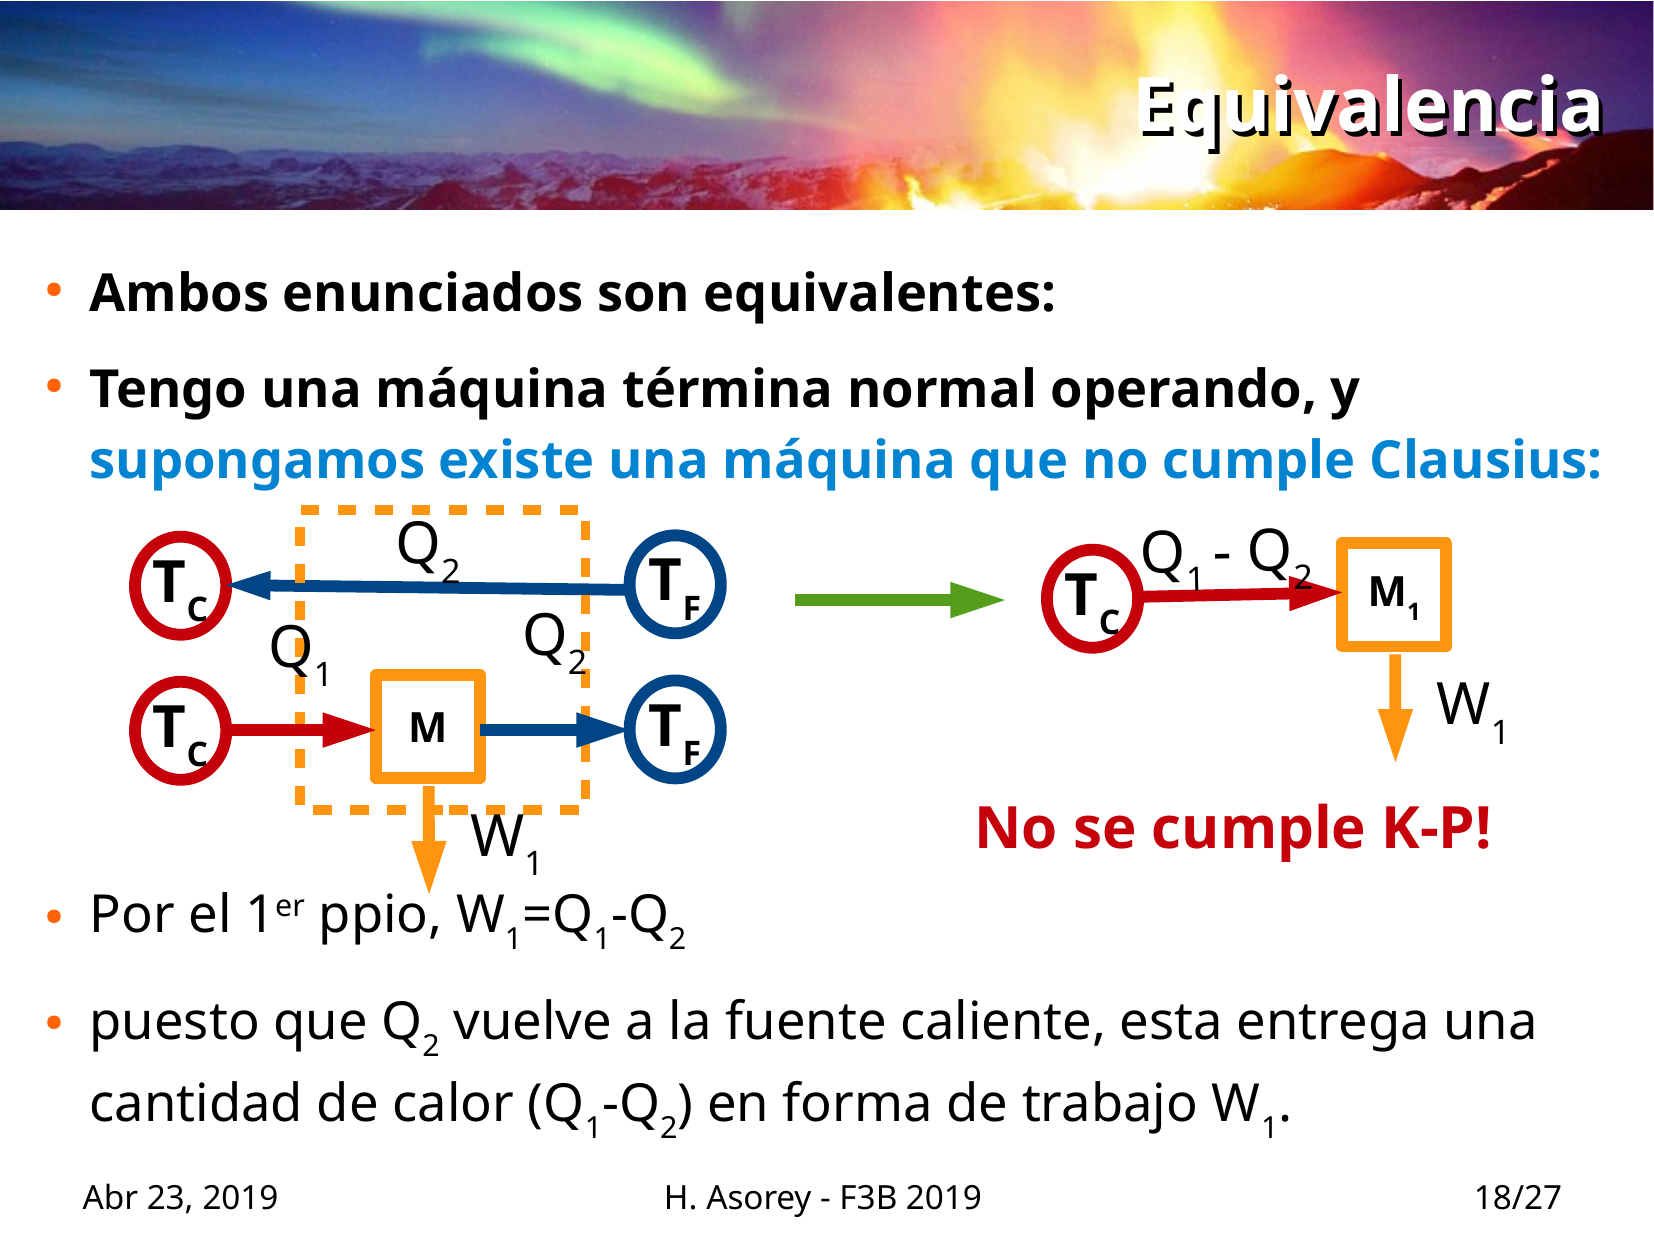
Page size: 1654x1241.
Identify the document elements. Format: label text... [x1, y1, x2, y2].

text_box M [375, 675, 480, 779]
text_box TC [135, 536, 227, 635]
text_box TF [629, 680, 721, 779]
text_box TC [1046, 549, 1138, 648]
text_box W1 [1409, 655, 1538, 839]
list Ambos enunciados son equivalentes: Tengo una máquina términa normal operando, y supongamos existe una máquina que no cumple Clausius: Por el 1er ppio, W1=Q1-Q2 puesto que Q2 vuelve a la fuente caliente, esta entrega una cantidad de calor (Q1-Q2) en forma de trabajo W1. [30, 255, 1636, 1156]
picture [0, 1, 1654, 210]
text_box TC [135, 681, 226, 780]
text_box M1 [1342, 543, 1447, 647]
text_box No se cumple K-P! [960, 779, 1453, 866]
title Equivalencia [45, 15, 1606, 191]
text_box TF [629, 535, 721, 634]
text_box W1 [1453, 814, 1463, 826]
text_box W1 [442, 787, 571, 971]
